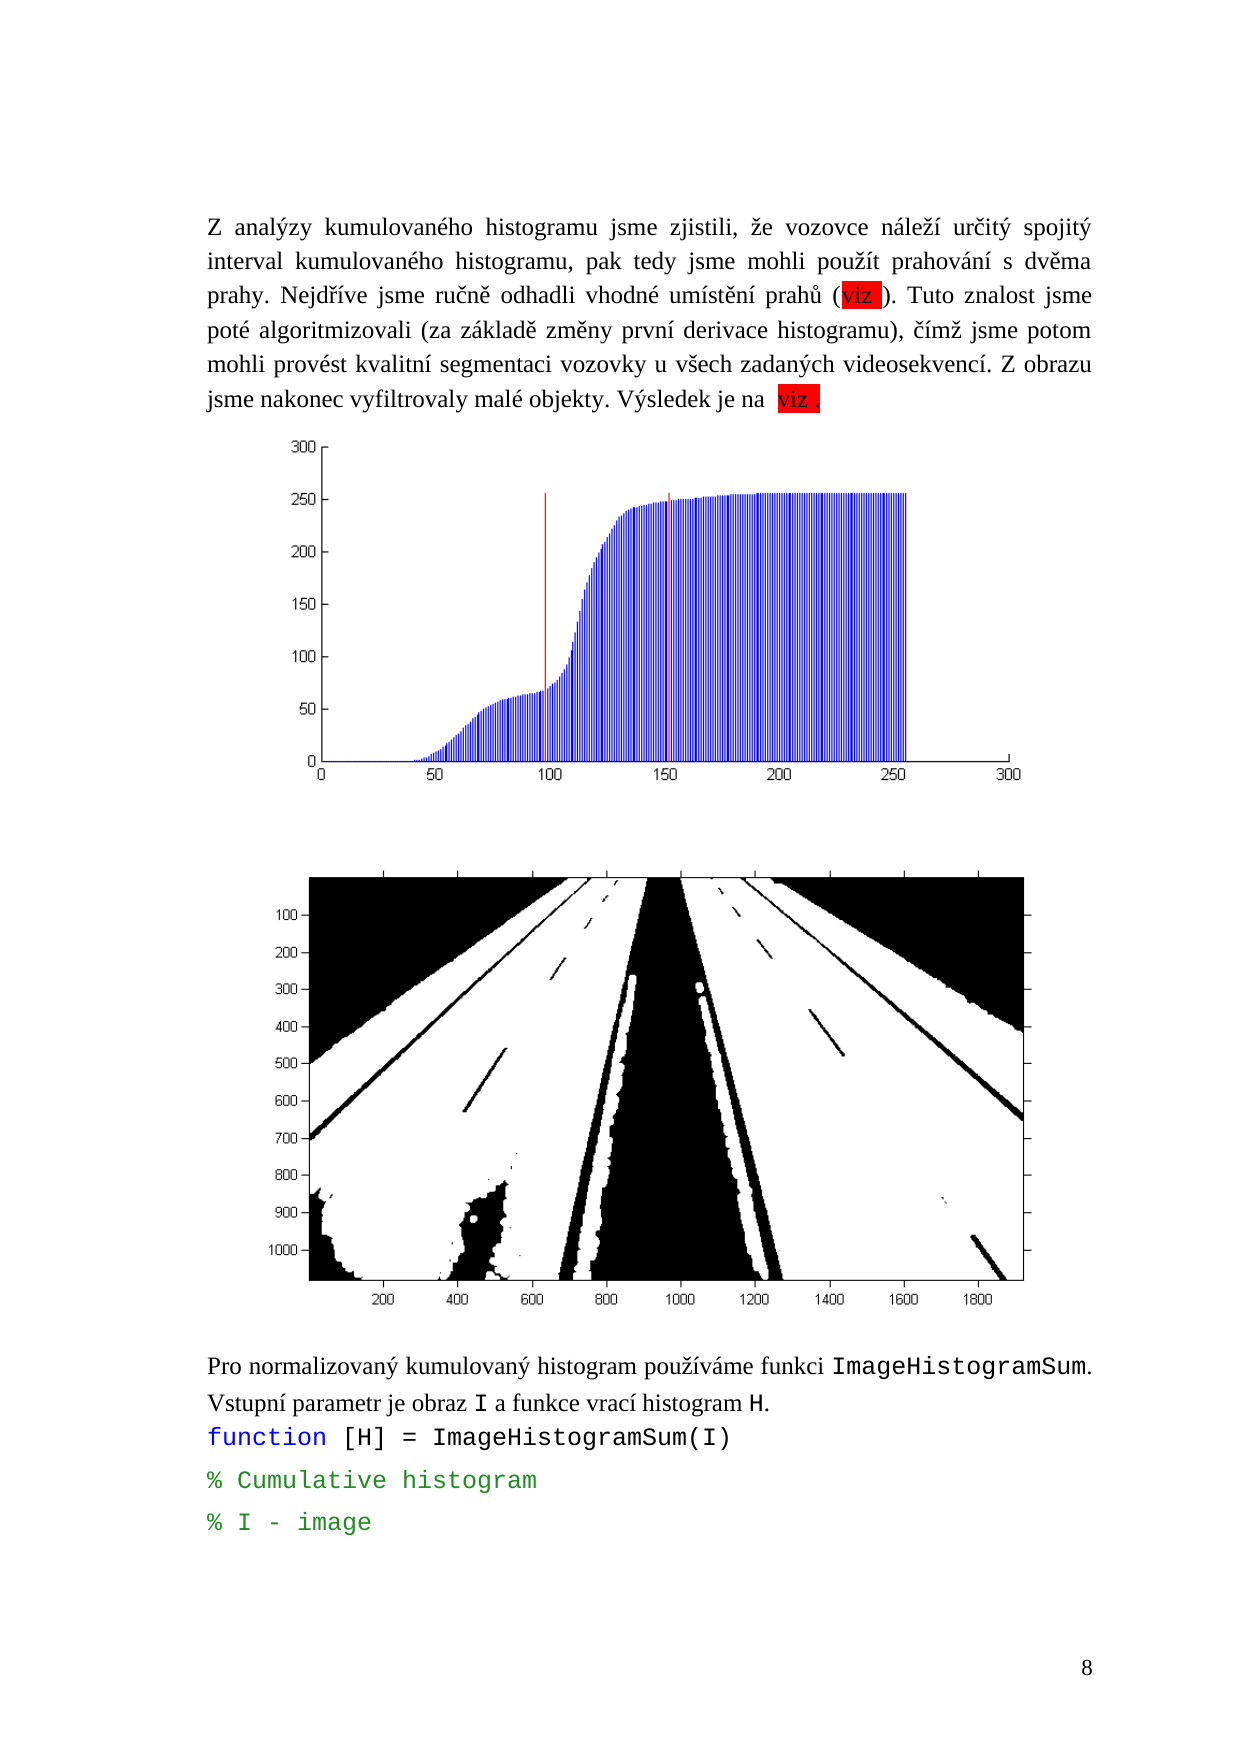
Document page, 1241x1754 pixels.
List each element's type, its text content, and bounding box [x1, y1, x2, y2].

text Z analýzy kumulovaného histogramu jsme zjistili, že vozovce náleží určitý spojitý interval kumulovaného histogramu, pak tedy jsme mohli použít prahování s dvěma prahy. Nejdříve jsme ručně odhadli vhodné umístění prahů (viz ). Tuto znalost jsme poté algoritmizovali (za základě změny první derivace histogramu), čímž jsme potom mohli provést kvalitní segmentaci vozovky u všech zadaných videosekvencí. Z obrazu jsme nakonec vyfiltrovaly malé objekty. Výsledek je na viz . [207, 212, 1092, 413]
text % I - image [207, 1510, 1092, 1538]
text Pro normalizovaný kumulovaný histogram používáme funkci ImageHistogramSum. Vstupní parametr je obraz I a funkce vrací histogram H. [207, 1351, 1092, 1418]
text function [H] = ImageHistogramSum(I) [207, 1425, 1092, 1453]
text % Cumulative histogram [207, 1467, 1092, 1496]
picture [206, 418, 1093, 804]
picture [223, 861, 1110, 1311]
